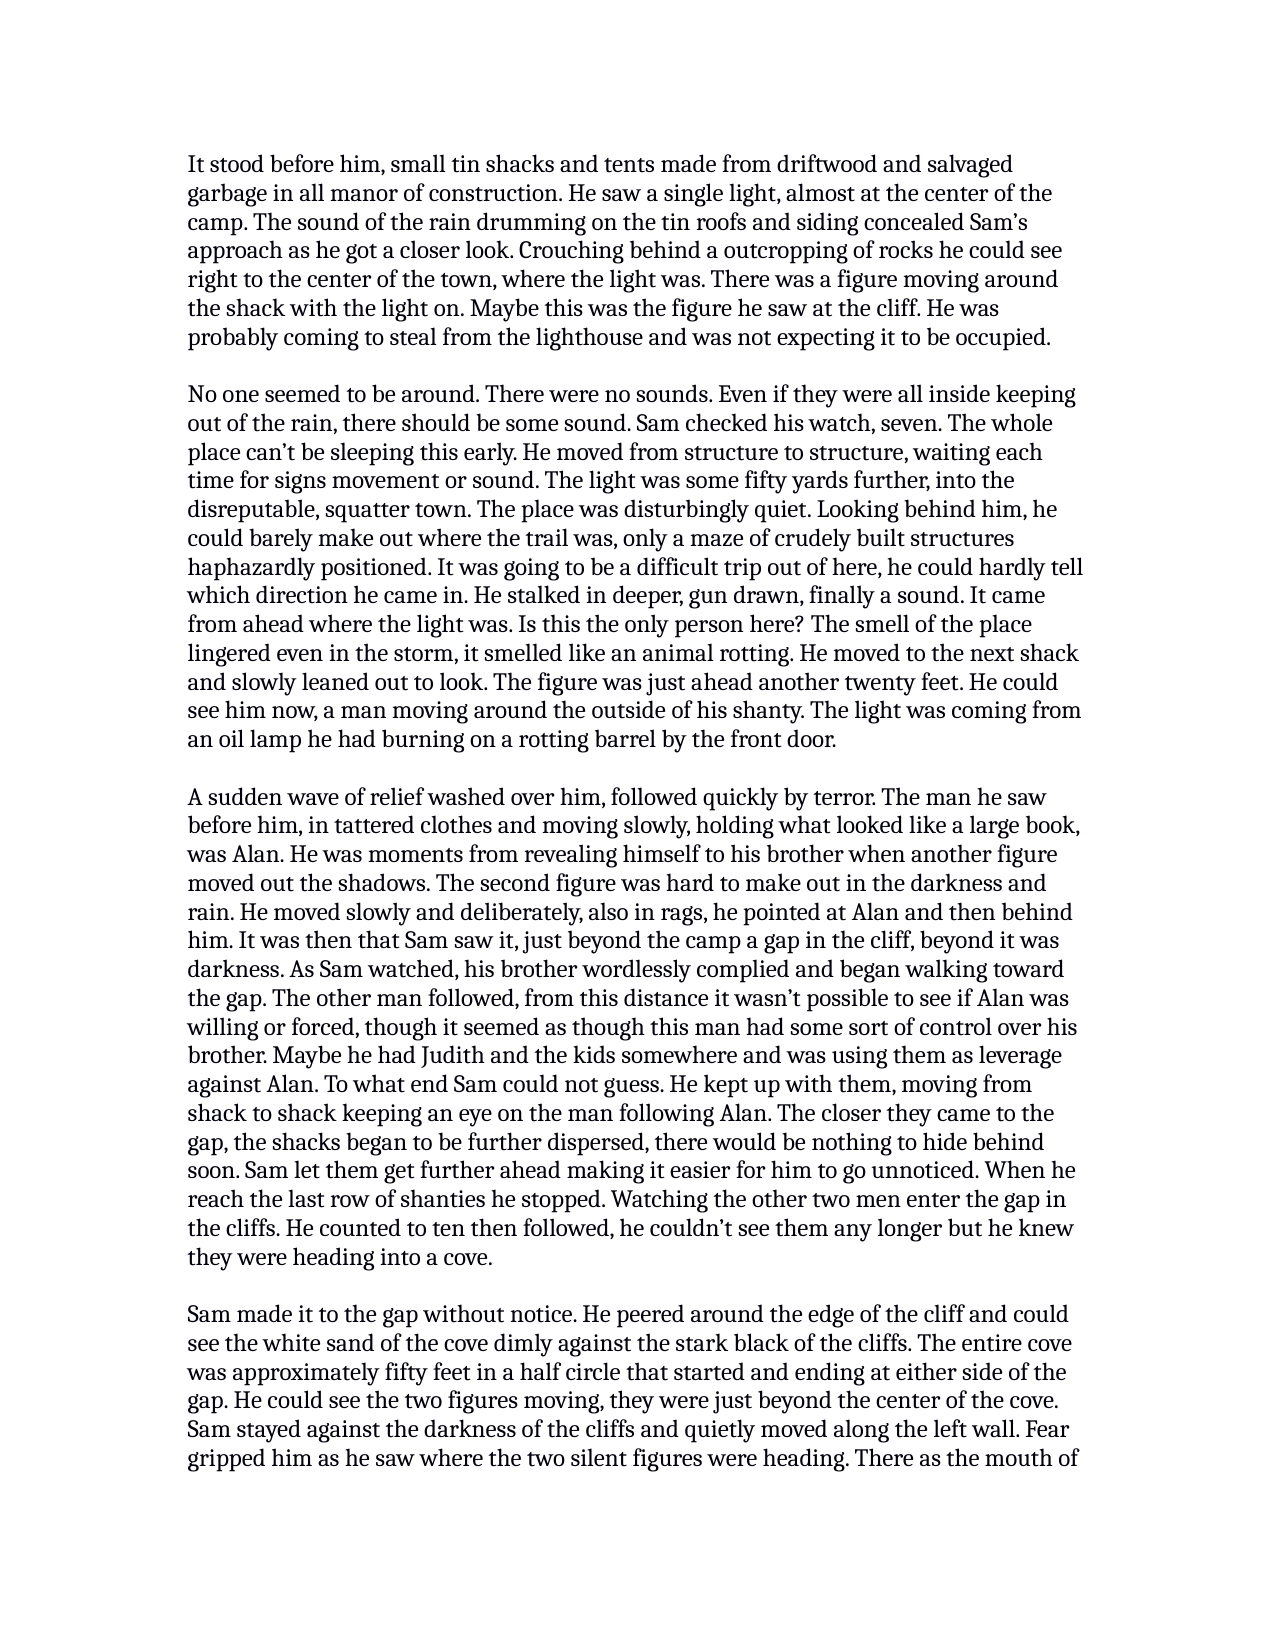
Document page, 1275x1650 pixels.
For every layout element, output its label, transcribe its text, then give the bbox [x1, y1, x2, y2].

text It stood before him, small tin shacks and tents made from driftwood and salvaged garbage in all manor of construction. He saw a single light, almost at the center of the camp. The sound of the rain drumming on the tin roofs and siding concealed Sam’s approach as he got a closer look. Crouching behind a outcropping of rocks he could see right to the center of the town, where the light was. There was a figure moving around the shack with the light on. Maybe this was the figure he saw at the cliff. He was probably coming to steal from the lighthouse and was not expecting it to be occupied. [187, 150, 1087, 351]
text No one seemed to be around. There were no sounds. Even if they were all inside keeping out of the rain, there should be some sound. Sam checked his watch, seven. The whole place can’t be sleeping this early. He moved from structure to structure, waiting each time for signs movement or sound. The light was some fifty yards further, into the disreputable, squatter town. The place was disturbingly quiet. Looking behind him, he could barely make out where the trail was, only a maze of crudely built structures haphazardly positioned. It was going to be a difficult trip out of here, he could hardly tell which direction he came in. He stalked in deeper, gun drawn, finally a sound. It came from ahead where the light was. Is this the only person here? The smell of the place lingered even in the storm, it smelled like an animal rotting. He moved to the next shack and slowly leaned out to look. The figure was just ahead another twenty feet. He could see him now, a man moving around the outside of his shanty. The light was coming from an oil lamp he had burning on a rotting barrel by the front door. [187, 380, 1087, 754]
text Sam made it to the gap without notice. He peered around the edge of the cliff and could see the white sand of the cove dimly against the stark black of the cliffs. The entire cove was approximately fifty feet in a half circle that started and ending at either side of the gap. He could see the two figures moving, they were just beyond the center of the cove. Sam stayed against the darkness of the cliffs and quietly moved along the left wall. Fear gripped him as he saw where the two silent figures were heading. There as the mouth of [187, 1300, 1087, 1472]
text A sudden wave of relief washed over him, followed quickly by terror. The man he saw before him, in tattered clothes and moving slowly, holding what looked like a large book, was Alan. He was moments from revealing himself to his brother when another figure moved out the shadows. The second figure was hard to make out in the darkness and rain. He moved slowly and deliberately, also in rags, he pointed at Alan and then behind him. It was then that Sam saw it, just beyond the camp a gap in the cliff, beyond it was darkness. As Sam watched, his brother wordlessly complied and began walking toward the gap. The other man followed, from this distance it wasn’t possible to see if Alan was willing or forced, though it seemed as though this man had some sort of control over his brother. Maybe he had Judith and the kids somewhere and was using them as leverage against Alan. To what end Sam could not guess. He kept up with them, moving from shack to shack keeping an eye on the man following Alan. The closer they came to the gap, the shacks began to be further dispersed, there would be nothing to hide behind soon. Sam let them get further ahead making it easier for him to go unnoticed. When he reach the last row of shanties he stopped. Watching the other two men enter the gap in the cliffs. He counted to ten then followed, he couldn’t see them any longer but he knew they were heading into a cove. [187, 782, 1087, 1271]
